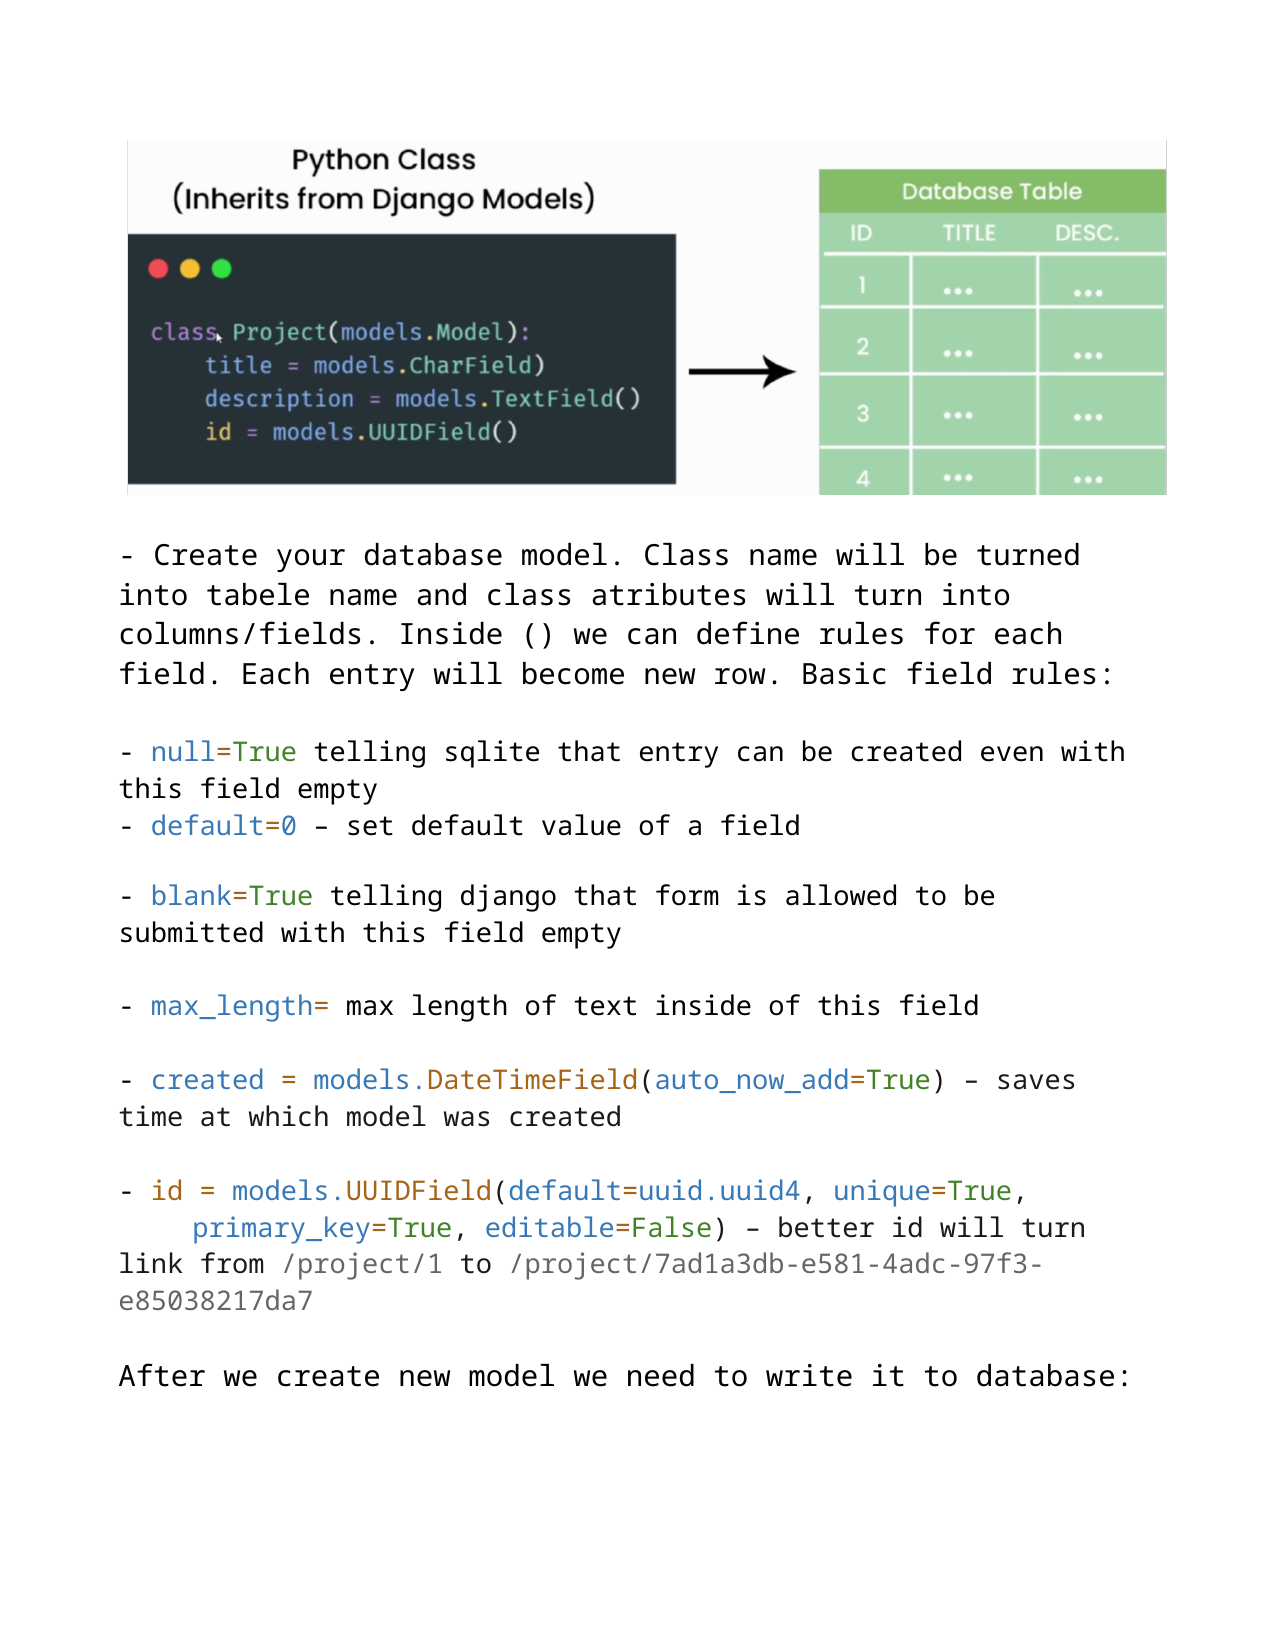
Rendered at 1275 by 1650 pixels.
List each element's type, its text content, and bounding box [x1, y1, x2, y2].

text - default=0 – set default value of a field [118, 806, 1157, 843]
text - max_length= max length of text inside of this field [118, 987, 1157, 1024]
text - created = models.DateTimeField(auto_now_add=True) – saves time at which model was created [118, 1061, 1157, 1134]
text - blank=True telling django that form is allowed to be submitted with this field empty [118, 876, 1157, 950]
text - null=True telling sqlite that entry can be created even with this field empty [118, 733, 1157, 806]
text After we create new model we need to write it to database: [118, 1356, 1157, 1395]
text - id = models.UUIDField(default=uuid.uuid4, unique=True, primary_key=True, editable=False) – better id will turn link from /project/1 to /project/7ad1a3db-e581-4adc-97f3-e85038217da7 [118, 1171, 1157, 1319]
picture [127, 140, 1167, 495]
text - Create your database model. Class name will be turned into tabele name and class atributes will turn into columns/fields. Inside () we can define rules for each field. Each entry will become new row. Basic field rules: [118, 534, 1157, 693]
